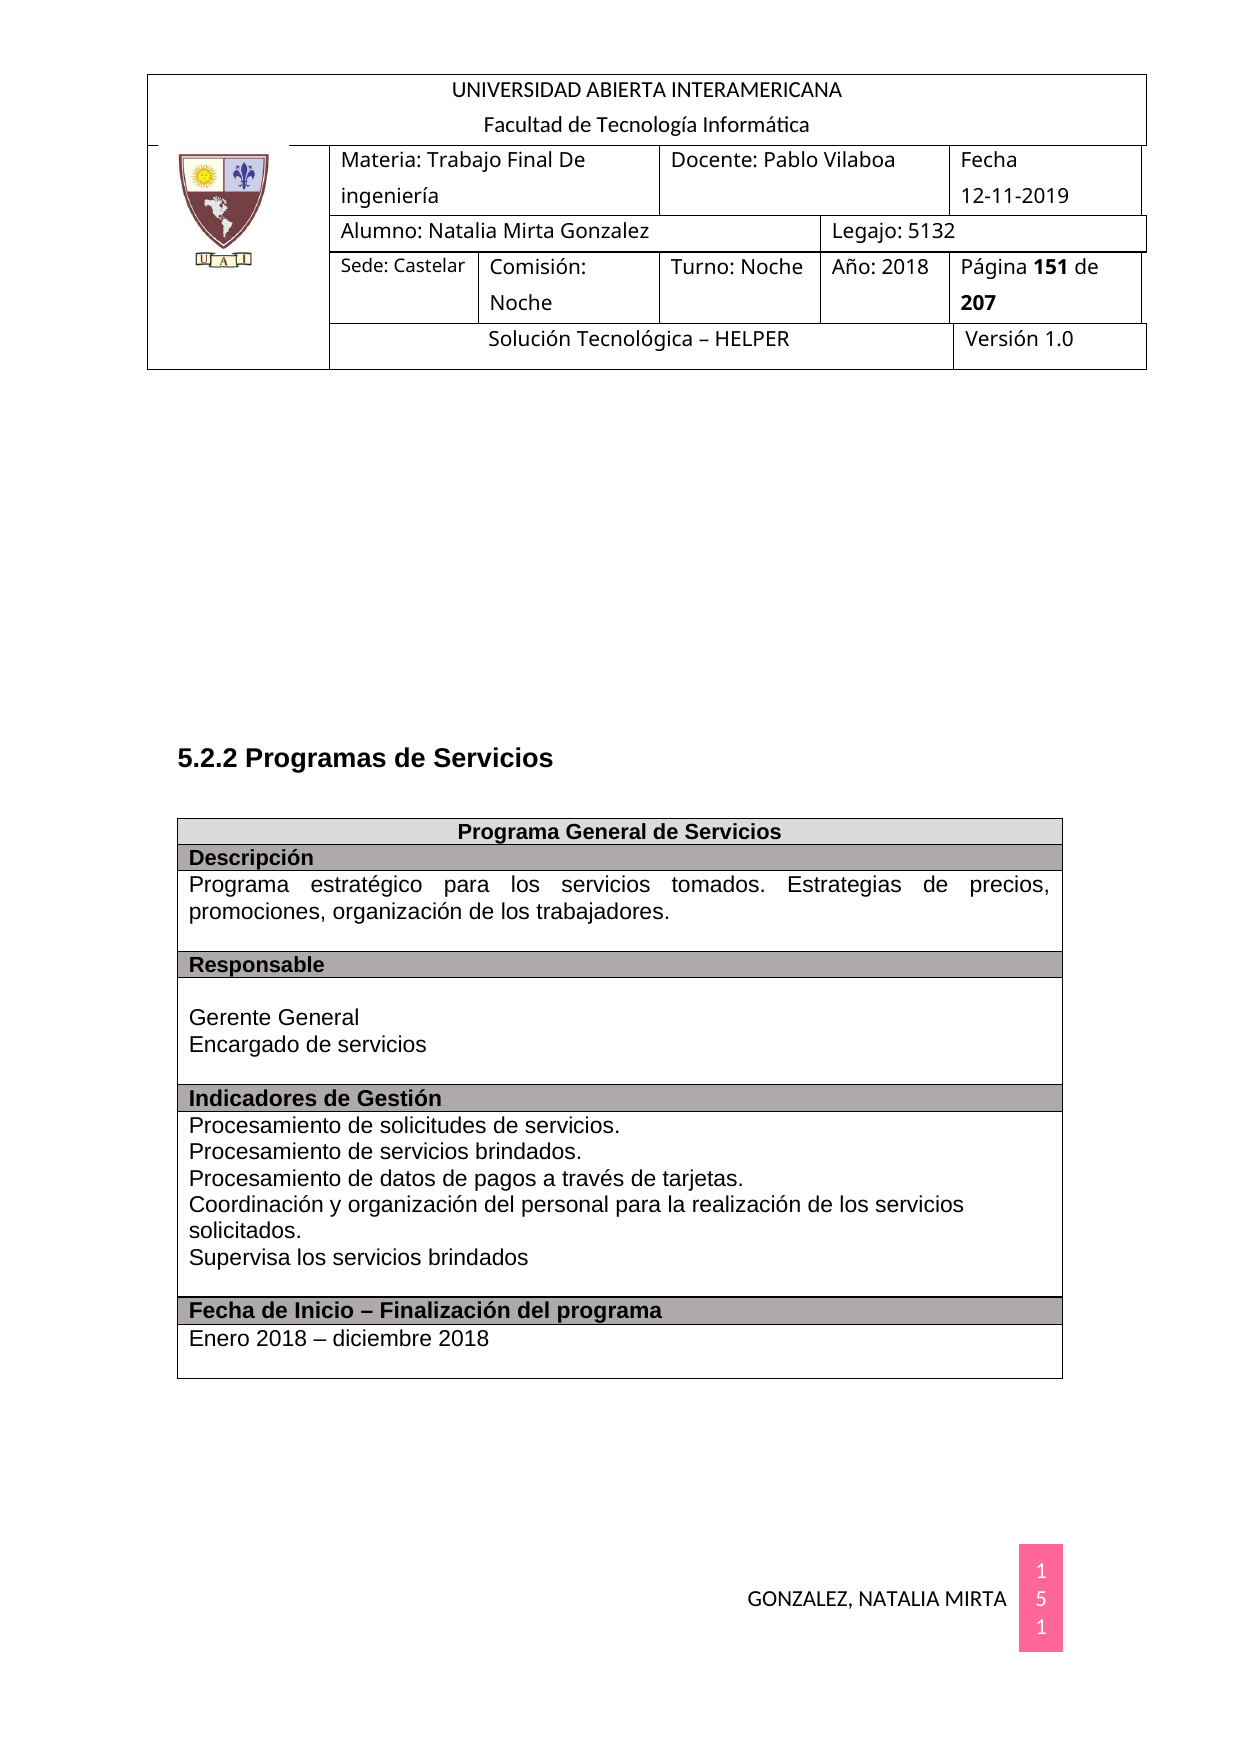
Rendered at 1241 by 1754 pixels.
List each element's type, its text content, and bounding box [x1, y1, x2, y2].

table_cell Programa estratégico para los servicios tomados. Estrategias de precios, promociones, organización de los trabajadores. [178, 871, 1062, 951]
table_cell Gerente General Encargado de servicios [178, 978, 1062, 1083]
table_cell Fecha de Inicio – Finalización del programa [178, 1298, 1062, 1324]
table_cell Indicadores de Gestión [178, 1085, 1062, 1111]
table_header Programa General de Servicios [178, 819, 1062, 844]
table_cell Descripción [178, 845, 1062, 870]
table_cell Enero 2018 – diciembre 2018 [178, 1325, 1062, 1377]
table_cell Procesamiento de solicitudes de servicios. Procesamiento de servicios brindados. Procesamiento de datos de pagos a través de tarjetas. Coordinación y organización del personal para la realización de los servicios solicitados. Supervisa los servicios brindados [178, 1112, 1062, 1296]
table_cell Responsable [178, 952, 1062, 977]
subtitle 5.2.2 Programas de Servicios [177, 742, 1063, 773]
